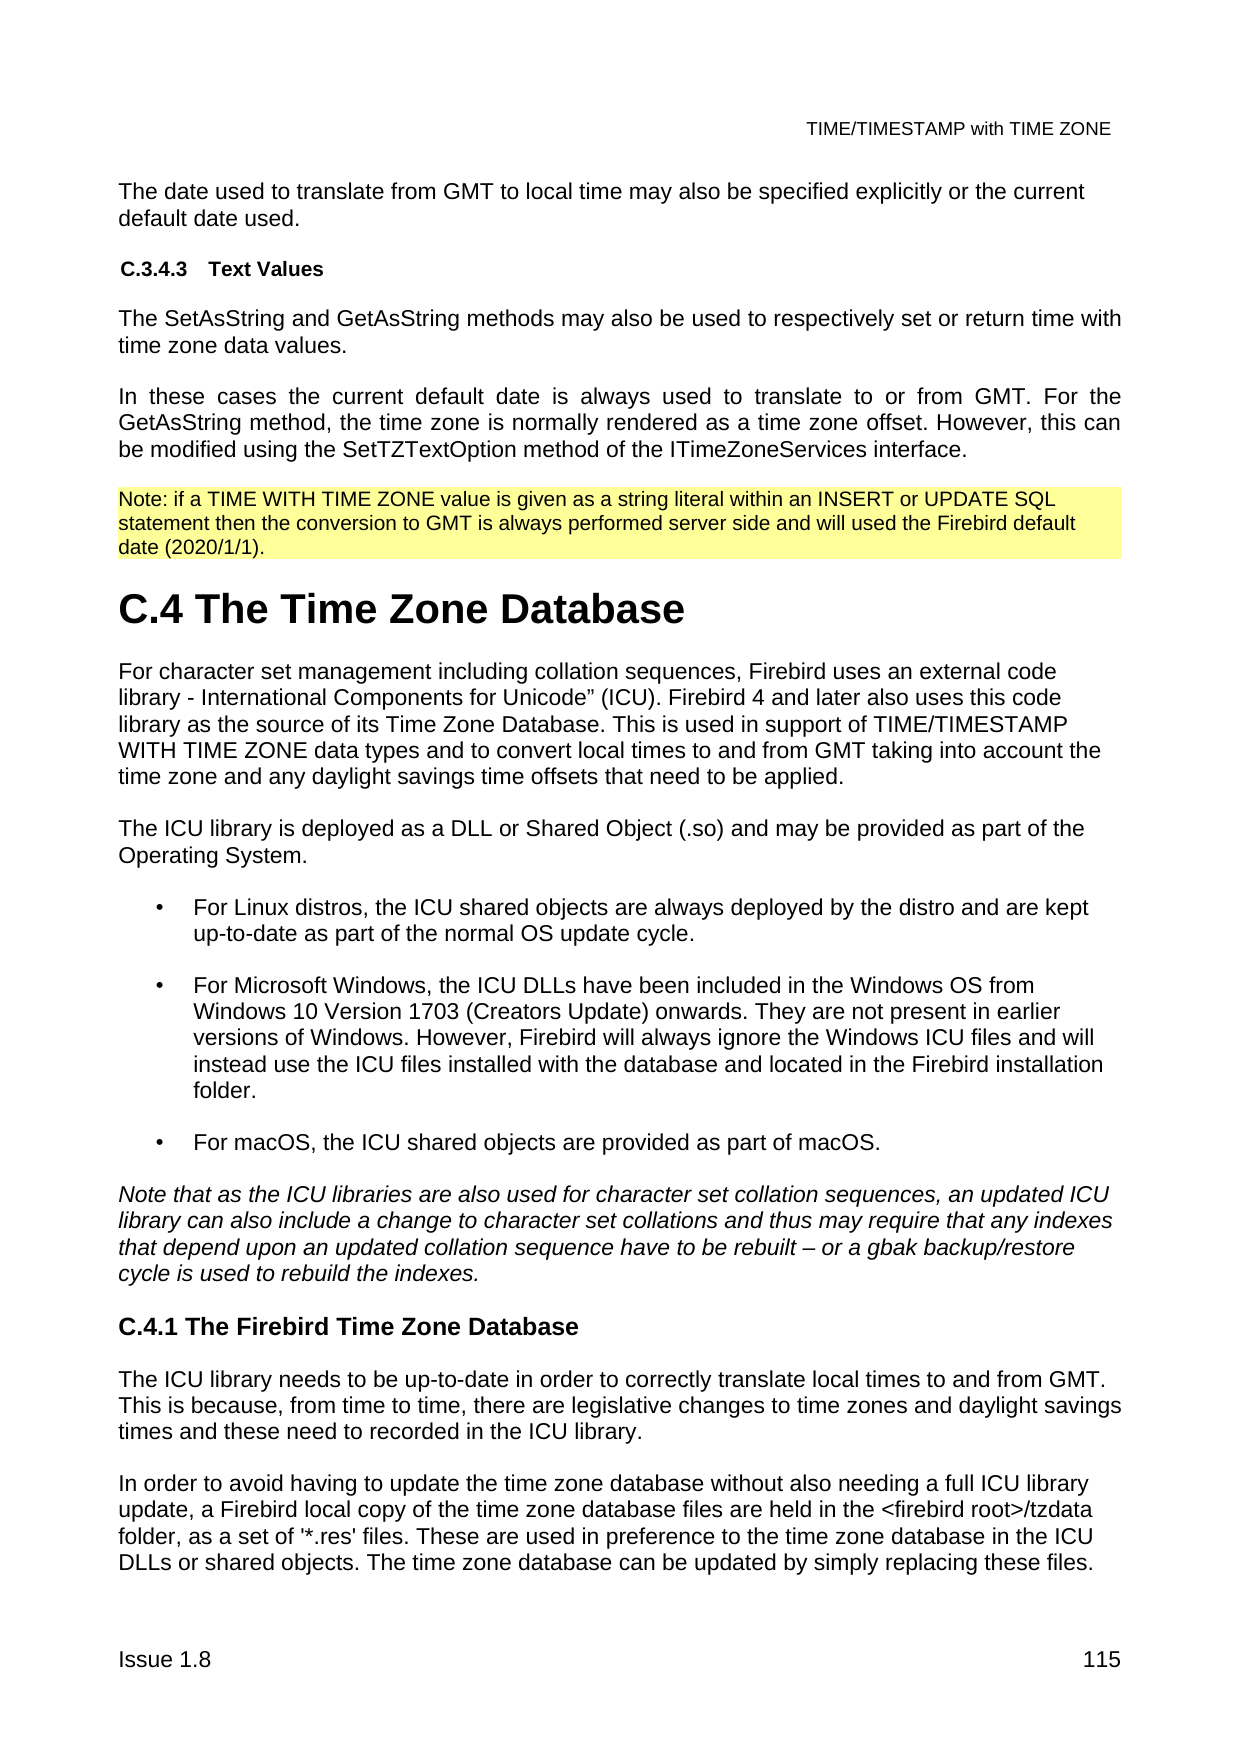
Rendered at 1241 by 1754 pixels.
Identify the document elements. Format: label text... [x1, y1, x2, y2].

text In these cases the current default date is always used to translate to or from GMT. For the GetAsString method, the time zone is normally rendered as a time zone offset. However, this can be modified using the SetTZTextOption method of the ITimeZoneServices interface. [118, 383, 1122, 462]
subtitle The Firebird Time Zone Database [118, 1312, 1122, 1341]
text The date used to translate from GMT to local time may also be specified explicitly or the current default date used. [118, 178, 1122, 231]
text The SetAsString and GetAsString methods may also be used to respectively set or return time with time zone data values. [118, 305, 1122, 358]
list For Microsoft Windows, the ICU DLLs have been included in the Windows OS from Windows 10 Version 1703 (Creators Update) onwards. They are not present in earlier versions of Windows. However, Firebird will always ignore the Windows ICU files and will instead use the ICU files installed with the database and located in the Firebird installation folder. [156, 972, 1122, 1103]
text In order to avoid having to update the time zone database without also needing a full ICU library update, a Firebird local copy of the time zone database files are held in the <firebird root>/tzdata folder, as a set of '*.res' files. These are used in preference to the time zone database in the ICU DLLs or shared objects. The time zone database can be updated by simply replacing these files. [118, 1470, 1122, 1576]
list For Linux distros, the ICU shared objects are always deployed by the distro and are kept up-to-date as part of the normal OS update cycle. [156, 893, 1122, 946]
list For macOS, the ICU shared objects are provided as part of macOS. [156, 1129, 1122, 1155]
text The ICU library is deployed as a DLL or Shared Object (.so) and may be provided as part of the Operating System. [118, 815, 1122, 868]
text The ICU library needs to be up-to-date in order to correctly translate local times to and from GMT. This is because, from time to time, there are legislative changes to time zones and daylight savings times and these need to recorded in the ICU library. [118, 1366, 1122, 1444]
text Note that as the ICU libraries are also used for character set collation sequences, an updated ICU library can also include a change to character set collations and thus may require that any indexes that depend upon an updated collation sequence have to be rebuilt – or a gbak backup/restore cycle is used to rebuild the indexes. [118, 1181, 1122, 1286]
subtitle The Time Zone Database [118, 584, 1122, 632]
text Note: if a TIME WITH TIME ZONE value is given as a string literal within an INSERT or UPDATE SQL statement then the conversion to GMT is always performed server side and will used the Firebird default date (2020/1/1). [118, 487, 1122, 559]
text For character set management including collation sequences, Firebird uses an external code library - International Components for Unicode” (ICU). Firebird 4 and later also uses this code library as the source of its Time Zone Database. This is used in support of TIME/TIMESTAMP WITH TIME ZONE data types and to convert local times to and from GMT taking into account the time zone and any daylight savings time offsets that need to be applied. [118, 658, 1122, 790]
list Text Values [118, 256, 1122, 280]
